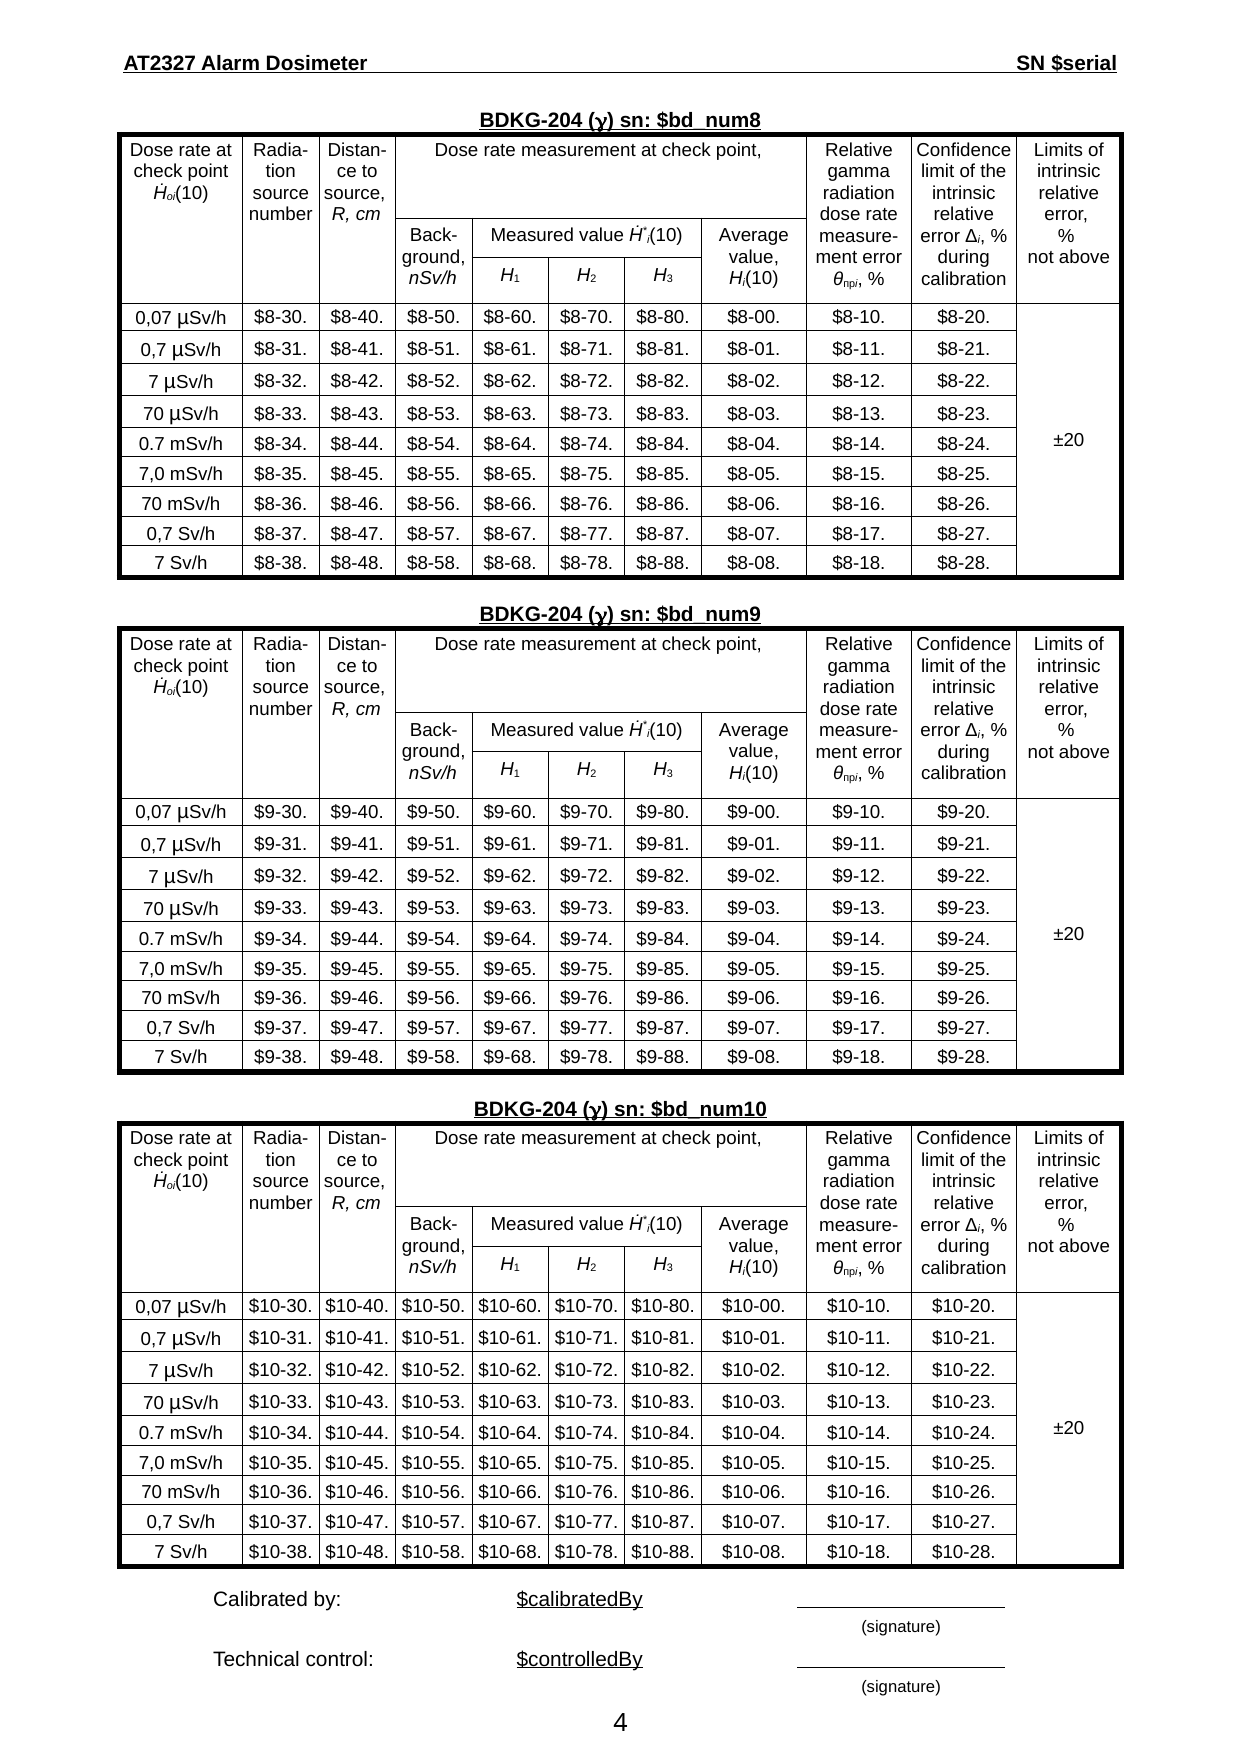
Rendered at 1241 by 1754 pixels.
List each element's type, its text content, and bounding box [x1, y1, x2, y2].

table_cell $8-37. [243, 517, 319, 545]
table_cell $10-37. [243, 1505, 319, 1534]
table_cell 7 Sv/h [122, 1535, 242, 1564]
table_cell 70 µSv/h [122, 1384, 242, 1415]
table_cell $8-51. [396, 331, 472, 362]
table_cell $10-88. [625, 1535, 701, 1564]
table_cell $9-24. [912, 922, 1016, 951]
table_cell $8-52. [396, 364, 472, 394]
table_cell Limits of intrinsic relative error, % not above [1017, 631, 1119, 798]
table_cell $9-50. [396, 799, 472, 825]
table_cell $8-18. [807, 546, 911, 575]
table_cell $9-72. [549, 858, 624, 889]
table_cell H1 [473, 1247, 548, 1292]
table_cell $8-50. [396, 304, 472, 330]
table_cell $10-16. [807, 1476, 911, 1504]
table_cell $9-40. [320, 799, 395, 825]
table_cell $9-71. [549, 826, 624, 857]
table_cell $8-07. [702, 517, 806, 545]
table_cell $8-06. [702, 487, 806, 516]
table_cell [210, 1673, 513, 1703]
table_cell $9-70. [549, 799, 624, 825]
table_cell $10-12. [807, 1352, 911, 1383]
table_cell Distan-ce to source, R, сm [320, 631, 395, 798]
table_cell $8-66. [473, 487, 548, 516]
table_cell $8-28. [912, 546, 1016, 575]
table_cell $8-17. [807, 517, 911, 545]
table_cell $8-35. [243, 457, 319, 486]
table_cell $10-73. [549, 1384, 624, 1415]
table_cell $10-06. [702, 1476, 806, 1504]
table_cell $9-43. [320, 890, 395, 921]
table_cell $8-00. [702, 304, 806, 330]
table_cell $10-43. [320, 1384, 395, 1415]
table_cell $9-11. [807, 826, 911, 857]
table_cell $9-07. [702, 1011, 806, 1040]
table_cell ±20 [1017, 304, 1119, 575]
table_cell $8-76. [549, 487, 624, 516]
table_cell $8-88. [625, 546, 701, 575]
table_cell $8-83. [625, 396, 701, 427]
table_cell $10-42. [320, 1352, 395, 1383]
table_cell 70 mSv/h [122, 1476, 242, 1504]
table_cell 0,7 µSv/h [122, 331, 242, 362]
table_cell 7,0 mSv/h [122, 1446, 242, 1475]
table_cell H1 [473, 752, 548, 798]
table_header $calibratedBy [514, 1583, 771, 1613]
table_cell $9-52. [396, 858, 472, 889]
table_cell $10-77. [549, 1505, 624, 1534]
table_cell $9-13. [807, 890, 911, 921]
table_cell $8-64. [473, 428, 548, 456]
table_cell $10-48. [320, 1535, 395, 1564]
table_cell $9-30. [243, 799, 319, 825]
table_cell H3 [625, 1247, 701, 1292]
table_cell $8-15. [807, 457, 911, 486]
table_cell Dose rate at check point Ḣoi(10) [122, 137, 242, 303]
table_cell Distan-ce to source, R, сm [320, 137, 395, 303]
table_cell $8-57. [396, 517, 472, 545]
table_cell $8-87. [625, 517, 701, 545]
table_cell $10-46. [320, 1476, 395, 1504]
table_cell $10-64. [473, 1416, 548, 1445]
table_cell $8-31. [243, 331, 319, 362]
table_cell $9-68. [473, 1041, 548, 1069]
table_cell $8-34. [243, 428, 319, 456]
table_cell $10-80. [625, 1293, 701, 1319]
table_cell $10-71. [549, 1320, 624, 1351]
table_cell $10-53. [396, 1384, 472, 1415]
table_cell $8-44. [320, 428, 395, 456]
table_cell $10-02. [702, 1352, 806, 1383]
table_cell $9-58. [396, 1041, 472, 1069]
table_cell ±20 [1017, 799, 1119, 1069]
table_cell [771, 1643, 1030, 1673]
table_cell 70 µSv/h [122, 890, 242, 921]
table_cell $9-01. [702, 826, 806, 857]
table_cell $9-41. [320, 826, 395, 857]
table_cell $8-02. [702, 364, 806, 394]
table_cell $10-62. [473, 1352, 548, 1383]
table_cell $9-27. [912, 1011, 1016, 1040]
table_cell 0,7 µSv/h [122, 826, 242, 857]
table_cell 7 µSv/h [122, 364, 242, 394]
table_cell $10-70. [549, 1293, 624, 1319]
table_cell $9-74. [549, 922, 624, 951]
table_cell 0,07 µSv/h [122, 304, 242, 330]
table_cell $10-41. [320, 1320, 395, 1351]
table_cell $8-72. [549, 364, 624, 394]
table_cell H2 [549, 258, 624, 303]
table_cell Back-ground, nSv/h [396, 1207, 472, 1292]
table_cell 0,7 Sv/h [122, 1011, 242, 1040]
table_cell $10-63. [473, 1384, 548, 1415]
table_cell $9-62. [473, 858, 548, 889]
table_header BDKG-204 () sn: $bd_num8 [119, 86, 1121, 132]
table_cell $9-53. [396, 890, 472, 921]
table_cell Average value, Hi(10) [702, 219, 806, 303]
table_cell $10-51. [396, 1320, 472, 1351]
table_cell $9-15. [807, 952, 911, 980]
table_cell $8-38. [243, 546, 319, 575]
table_cell $9-23. [912, 890, 1016, 921]
table_cell $10-14. [807, 1416, 911, 1445]
table_cell $9-86. [625, 981, 701, 1010]
table_cell $10-61. [473, 1320, 548, 1351]
table_cell Measured value Ḣ*i(10) [473, 219, 701, 257]
table_cell $10-72. [549, 1352, 624, 1383]
table_cell $8-61. [473, 331, 548, 362]
table_cell $8-20. [912, 304, 1016, 330]
table_cell $10-18. [807, 1535, 911, 1564]
table_cell $8-04. [702, 428, 806, 456]
table_cell $8-84. [625, 428, 701, 456]
table_cell $8-30. [243, 304, 319, 330]
table_cell Relative gamma radiation dose rate measure-ment error θпрi, % [807, 137, 911, 303]
table_cell $9-04. [702, 922, 806, 951]
table_cell $10-00. [702, 1293, 806, 1319]
table_cell $8-21. [912, 331, 1016, 362]
table_cell $8-16. [807, 487, 911, 516]
table_cell $9-78. [549, 1041, 624, 1069]
table_cell $8-45. [320, 457, 395, 486]
table_cell $9-61. [473, 826, 548, 857]
table_cell $8-85. [625, 457, 701, 486]
table_cell $10-35. [243, 1446, 319, 1475]
table_cell $10-03. [702, 1384, 806, 1415]
table_cell $8-24. [912, 428, 1016, 456]
table_cell 0.7 mSv/h [122, 1416, 242, 1445]
table_cell $8-82. [625, 364, 701, 394]
table_cell Technical control: [210, 1643, 513, 1673]
table_cell 0,07 µSv/h [122, 799, 242, 825]
table_cell $9-51. [396, 826, 472, 857]
table_cell $10-44. [320, 1416, 395, 1445]
table_cell $10-84. [625, 1416, 701, 1445]
table_cell $9-80. [625, 799, 701, 825]
table_cell $8-77. [549, 517, 624, 545]
table_cell $10-83. [625, 1384, 701, 1415]
table_cell $9-38. [243, 1041, 319, 1069]
table_cell $10-08. [702, 1535, 806, 1564]
table_cell H1 [473, 258, 548, 303]
table_cell $8-05. [702, 457, 806, 486]
table_cell $9-17. [807, 1011, 911, 1040]
table_cell Relative gamma radiation dose rate measure-ment error θпрi, % [807, 1126, 911, 1292]
table_cell $10-86. [625, 1476, 701, 1504]
table_cell $controlledBy [514, 1643, 771, 1673]
table_cell $10-50. [396, 1293, 472, 1319]
table_cell $9-12. [807, 858, 911, 889]
table_cell $8-65. [473, 457, 548, 486]
table_cell $8-78. [549, 546, 624, 575]
table_cell $9-08. [702, 1041, 806, 1069]
table_cell 7,0 mSv/h [122, 457, 242, 486]
table_cell $10-75. [549, 1446, 624, 1475]
table_cell Limits of intrinsic relative error, % not above [1017, 1126, 1119, 1292]
table_cell $8-67. [473, 517, 548, 545]
table_cell $10-01. [702, 1320, 806, 1351]
table_cell $10-45. [320, 1446, 395, 1475]
table_cell $9-36. [243, 981, 319, 1010]
table_cell $8-56. [396, 487, 472, 516]
table_cell $8-42. [320, 364, 395, 394]
table_cell $10-87. [625, 1505, 701, 1534]
table_cell $8-12. [807, 364, 911, 394]
table_cell $10-54. [396, 1416, 472, 1445]
table_cell $9-83. [625, 890, 701, 921]
table_cell $10-25. [912, 1446, 1016, 1475]
table_cell $8-74. [549, 428, 624, 456]
table_cell $9-45. [320, 952, 395, 980]
table_cell $8-46. [320, 487, 395, 516]
table_cell $8-53. [396, 396, 472, 427]
table_cell H2 [549, 752, 624, 798]
table_cell Average value, Hi(10) [702, 713, 806, 798]
table_cell 7 µSv/h [122, 858, 242, 889]
table_cell Average value, Hi(10) [702, 1207, 806, 1292]
table_cell $10-20. [912, 1293, 1016, 1319]
table_cell $10-67. [473, 1505, 548, 1534]
table_cell $9-28. [912, 1041, 1016, 1069]
table_cell $8-62. [473, 364, 548, 394]
table_cell [514, 1673, 771, 1703]
table_cell $8-81. [625, 331, 701, 362]
table_cell $8-73. [549, 396, 624, 427]
table_cell 0,7 Sv/h [122, 517, 242, 545]
table_cell $9-26. [912, 981, 1016, 1010]
table_cell Confidence limit of the intrinsic relative error Δi, % during calibration [912, 137, 1016, 303]
table_cell $10-74. [549, 1416, 624, 1445]
table_cell $10-27. [912, 1505, 1016, 1534]
table_cell $10-76. [549, 1476, 624, 1504]
table_cell $9-77. [549, 1011, 624, 1040]
table_header BDKG-204 () sn: $bd_num10 [119, 1075, 1121, 1121]
table_cell $8-80. [625, 304, 701, 330]
table_cell 0,7 Sv/h [122, 1505, 242, 1534]
table_cell $8-32. [243, 364, 319, 394]
table_cell $10-15. [807, 1446, 911, 1475]
table_cell $9-21. [912, 826, 1016, 857]
table_cell $8-11. [807, 331, 911, 362]
table_cell Relative gamma radiation dose rate measure-ment error θпрi, % [807, 631, 911, 798]
table_cell $10-30. [243, 1293, 319, 1319]
table_cell $8-13. [807, 396, 911, 427]
table_cell $9-57. [396, 1011, 472, 1040]
table_cell Back-ground, nSv/h [396, 713, 472, 798]
table_cell $10-04. [702, 1416, 806, 1445]
table_cell $8-26. [912, 487, 1016, 516]
table_cell $9-60. [473, 799, 548, 825]
table_cell $10-58. [396, 1535, 472, 1564]
table_cell $8-01. [702, 331, 806, 362]
table_cell 7 µSv/h [122, 1352, 242, 1383]
table_cell $8-43. [320, 396, 395, 427]
table_cell $8-10. [807, 304, 911, 330]
table_cell 70 µSv/h [122, 396, 242, 427]
table_cell Radia-tion source number [243, 631, 319, 798]
table_cell $8-40. [320, 304, 395, 330]
table_cell $9-16. [807, 981, 911, 1010]
table_cell $9-05. [702, 952, 806, 980]
table_cell $10-57. [396, 1505, 472, 1534]
table_cell $9-20. [912, 799, 1016, 825]
table_cell $9-18. [807, 1041, 911, 1069]
table_cell $8-48. [320, 546, 395, 575]
table_cell $8-36. [243, 487, 319, 516]
table_cell $9-31. [243, 826, 319, 857]
table_cell $10-24. [912, 1416, 1016, 1445]
table_cell 7 Sv/h [122, 546, 242, 575]
table_cell $10-81. [625, 1320, 701, 1351]
table_cell $10-65. [473, 1446, 548, 1475]
table_cell $10-38. [243, 1535, 319, 1564]
table_cell $9-32. [243, 858, 319, 889]
table_cell $10-21. [912, 1320, 1016, 1351]
table_cell Dose rate measurement at check point, [396, 137, 806, 217]
table_cell $8-03. [702, 396, 806, 427]
table_cell $9-46. [320, 981, 395, 1010]
table_cell Dose rate measurement at check point, [396, 1126, 806, 1206]
table_cell $9-56. [396, 981, 472, 1010]
table_cell $8-14. [807, 428, 911, 456]
table_cell $8-41. [320, 331, 395, 362]
table_cell $10-26. [912, 1476, 1016, 1504]
table_cell $8-60. [473, 304, 548, 330]
table_cell $9-22. [912, 858, 1016, 889]
table_cell $9-67. [473, 1011, 548, 1040]
table_cell $9-25. [912, 952, 1016, 980]
table_cell $10-60. [473, 1293, 548, 1319]
table_cell 0,07 µSv/h [122, 1293, 242, 1319]
table_cell $9-65. [473, 952, 548, 980]
table_cell $8-75. [549, 457, 624, 486]
table_cell Distan-ce to source, R, сm [320, 1126, 395, 1292]
table_cell $10-36. [243, 1476, 319, 1504]
table_cell $10-52. [396, 1352, 472, 1383]
table_cell ±20 [1017, 1293, 1119, 1564]
table_cell $10-10. [807, 1293, 911, 1319]
table_cell Confidence limit of the intrinsic relative error Δi, % during calibration [912, 631, 1016, 798]
table_cell $8-27. [912, 517, 1016, 545]
table_cell H2 [549, 1247, 624, 1292]
table_cell [514, 1613, 771, 1643]
table_header BDKG-204 () sn: $bd_num9 [119, 580, 1121, 626]
table_cell $9-34. [243, 922, 319, 951]
table_cell $9-63. [473, 890, 548, 921]
table_cell $9-87. [625, 1011, 701, 1040]
table_cell $8-25. [912, 457, 1016, 486]
table_cell $9-84. [625, 922, 701, 951]
table_cell $10-11. [807, 1320, 911, 1351]
table_cell $8-08. [702, 546, 806, 575]
table_cell $10-55. [396, 1446, 472, 1475]
table_cell 0.7 mSv/h [122, 428, 242, 456]
table_cell $10-78. [549, 1535, 624, 1564]
table_cell $8-55. [396, 457, 472, 486]
table_cell $9-02. [702, 858, 806, 889]
table_cell $9-42. [320, 858, 395, 889]
table_cell $9-73. [549, 890, 624, 921]
table_cell $9-35. [243, 952, 319, 980]
table_cell 70 mSv/h [122, 487, 242, 516]
table_cell Measured value Ḣ*i(10) [473, 713, 701, 751]
table_cell $10-56. [396, 1476, 472, 1504]
table_cell $10-05. [702, 1446, 806, 1475]
table_cell $10-40. [320, 1293, 395, 1319]
table_cell $8-54. [396, 428, 472, 456]
table_cell Radia-tion source number [243, 137, 319, 303]
table_cell $10-82. [625, 1352, 701, 1383]
table_cell $10-32. [243, 1352, 319, 1383]
table_cell 0,7 µSv/h [122, 1320, 242, 1351]
table_cell $9-03. [702, 890, 806, 921]
table_cell Dose rate at check point Ḣoi(10) [122, 631, 242, 798]
table_cell $9-66. [473, 981, 548, 1010]
table_cell [210, 1613, 513, 1643]
table_cell $9-75. [549, 952, 624, 980]
table_cell $8-70. [549, 304, 624, 330]
table_cell $8-22. [912, 364, 1016, 394]
table_cell $8-58. [396, 546, 472, 575]
table_cell $9-64. [473, 922, 548, 951]
table_cell $9-33. [243, 890, 319, 921]
table_cell 7 Sv/h [122, 1041, 242, 1069]
table_cell $9-14. [807, 922, 911, 951]
table_cell $10-17. [807, 1505, 911, 1534]
table_cell $9-88. [625, 1041, 701, 1069]
table_cell $10-33. [243, 1384, 319, 1415]
table_cell 7,0 mSv/h [122, 952, 242, 980]
table_cell H3 [625, 258, 701, 303]
table_cell $9-81. [625, 826, 701, 857]
table_cell Back-ground, nSv/h [396, 219, 472, 303]
table_header Calibrated by: [210, 1583, 513, 1613]
table_cell 0.7 mSv/h [122, 922, 242, 951]
table_cell Radia-tion source number [243, 1126, 319, 1292]
table_cell $9-00. [702, 799, 806, 825]
table_cell $10-07. [702, 1505, 806, 1534]
table_cell Confidence limit of the intrinsic relative error Δi, % during calibration [912, 1126, 1016, 1292]
table_cell $9-85. [625, 952, 701, 980]
table_cell Dose rate measurement at check point, [396, 631, 806, 712]
table_cell $10-34. [243, 1416, 319, 1445]
table_cell H3 [625, 752, 701, 798]
table_cell 70 mSv/h [122, 981, 242, 1010]
table_cell $10-31. [243, 1320, 319, 1351]
table_cell $10-28. [912, 1535, 1016, 1564]
table_cell $10-22. [912, 1352, 1016, 1383]
table_cell $9-54. [396, 922, 472, 951]
table_cell $9-55. [396, 952, 472, 980]
table_cell $9-06. [702, 981, 806, 1010]
table_cell $9-82. [625, 858, 701, 889]
table_cell (signature) [771, 1613, 1030, 1643]
table_cell $9-47. [320, 1011, 395, 1040]
table_cell $10-68. [473, 1535, 548, 1564]
table_cell Dose rate at check point Ḣoi(10) [122, 1126, 242, 1292]
table_cell $10-47. [320, 1505, 395, 1534]
table_cell $8-71. [549, 331, 624, 362]
table_cell $9-48. [320, 1041, 395, 1069]
table_cell (signature) [771, 1673, 1030, 1703]
table_cell $9-10. [807, 799, 911, 825]
table_cell $8-63. [473, 396, 548, 427]
table_cell $8-33. [243, 396, 319, 427]
table_cell $10-23. [912, 1384, 1016, 1415]
table_cell Limits of intrinsic relative error, % not above [1017, 137, 1119, 303]
table_cell $10-66. [473, 1476, 548, 1504]
table_cell Measured value Ḣ*i(10) [473, 1207, 701, 1246]
table_cell $8-86. [625, 487, 701, 516]
table_cell $10-85. [625, 1446, 701, 1475]
table_cell $10-13. [807, 1384, 911, 1415]
table_cell $8-68. [473, 546, 548, 575]
table_cell $8-23. [912, 396, 1016, 427]
table_cell $8-47. [320, 517, 395, 545]
table_cell $9-37. [243, 1011, 319, 1040]
table_header [771, 1583, 1030, 1613]
table_cell $9-76. [549, 981, 624, 1010]
table_cell $9-44. [320, 922, 395, 951]
